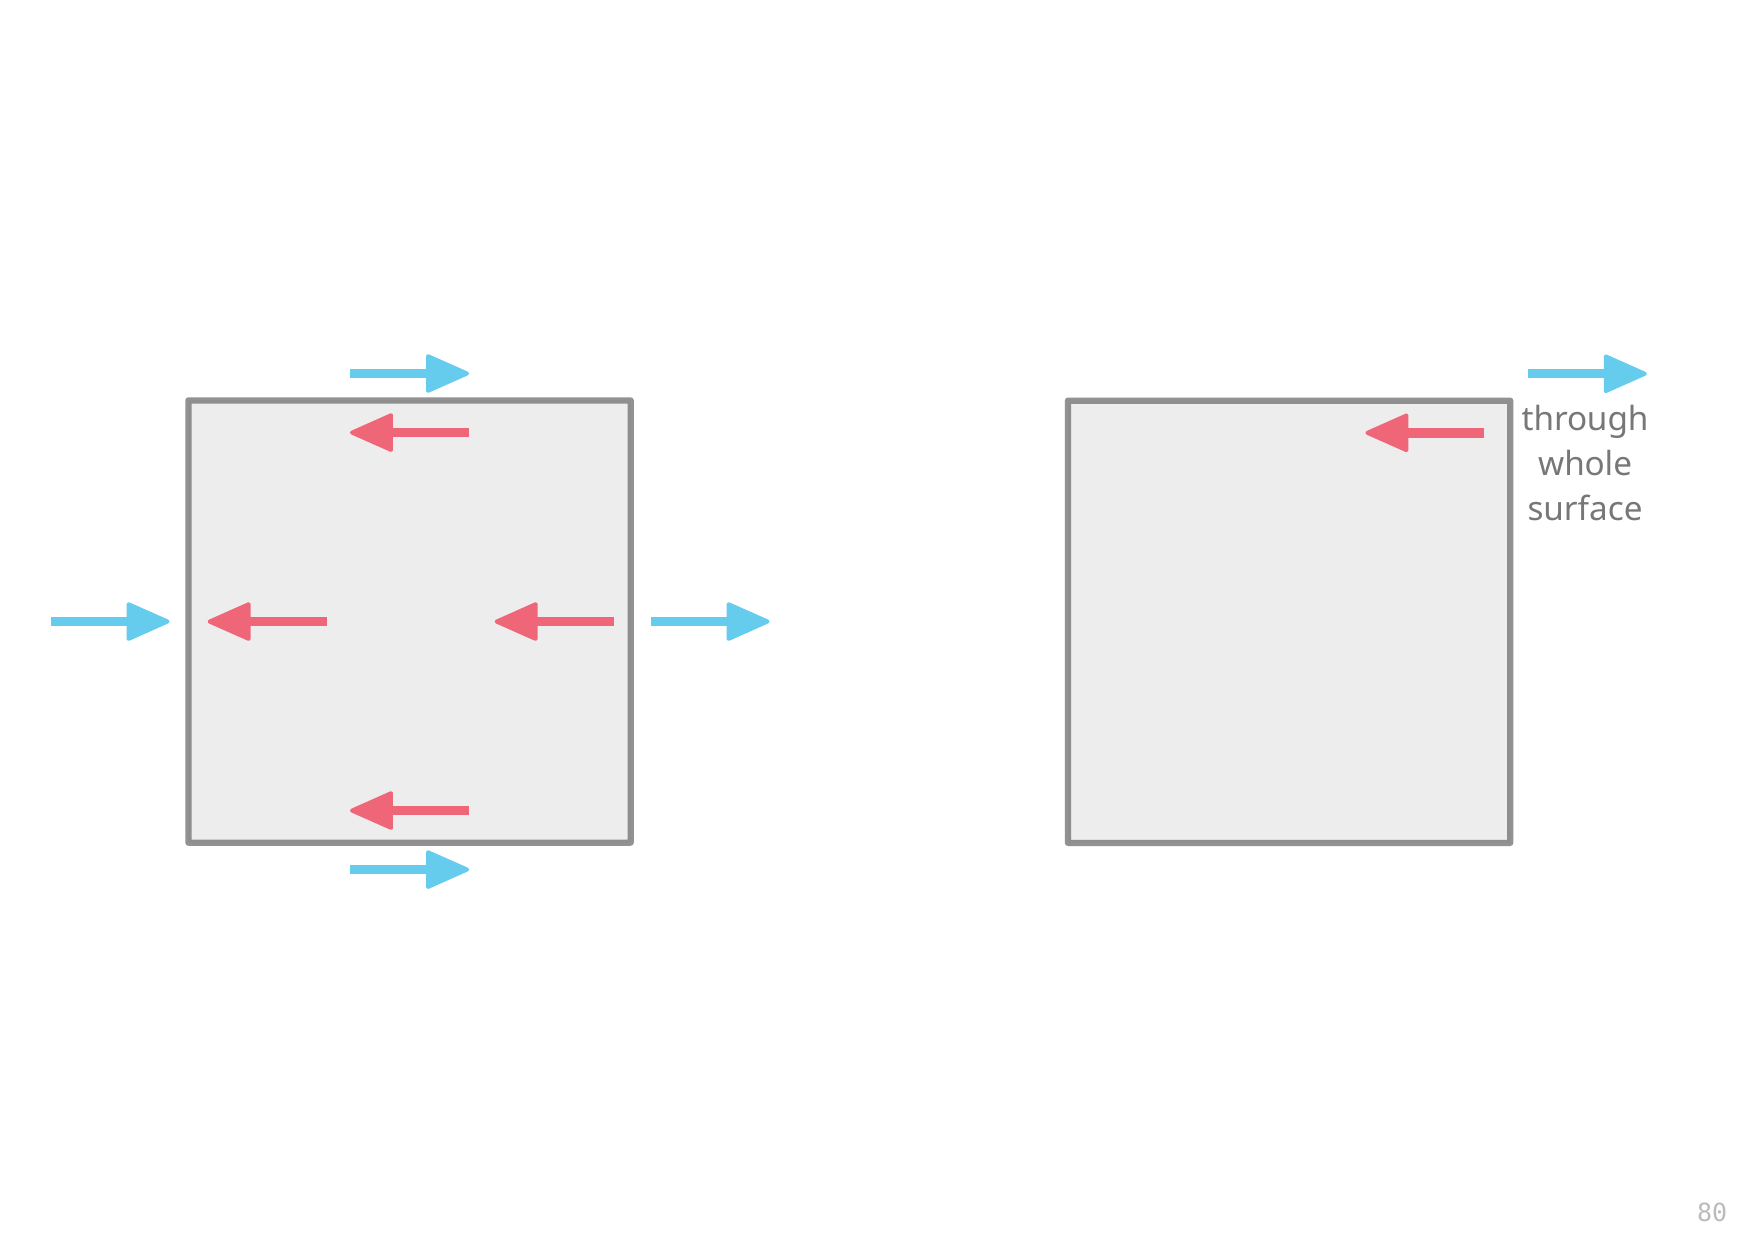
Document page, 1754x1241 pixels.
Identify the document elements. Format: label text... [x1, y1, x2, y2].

text_box through whole surface [1506, 387, 1656, 502]
text_box [1067, 400, 1511, 843]
text_box [188, 400, 631, 843]
